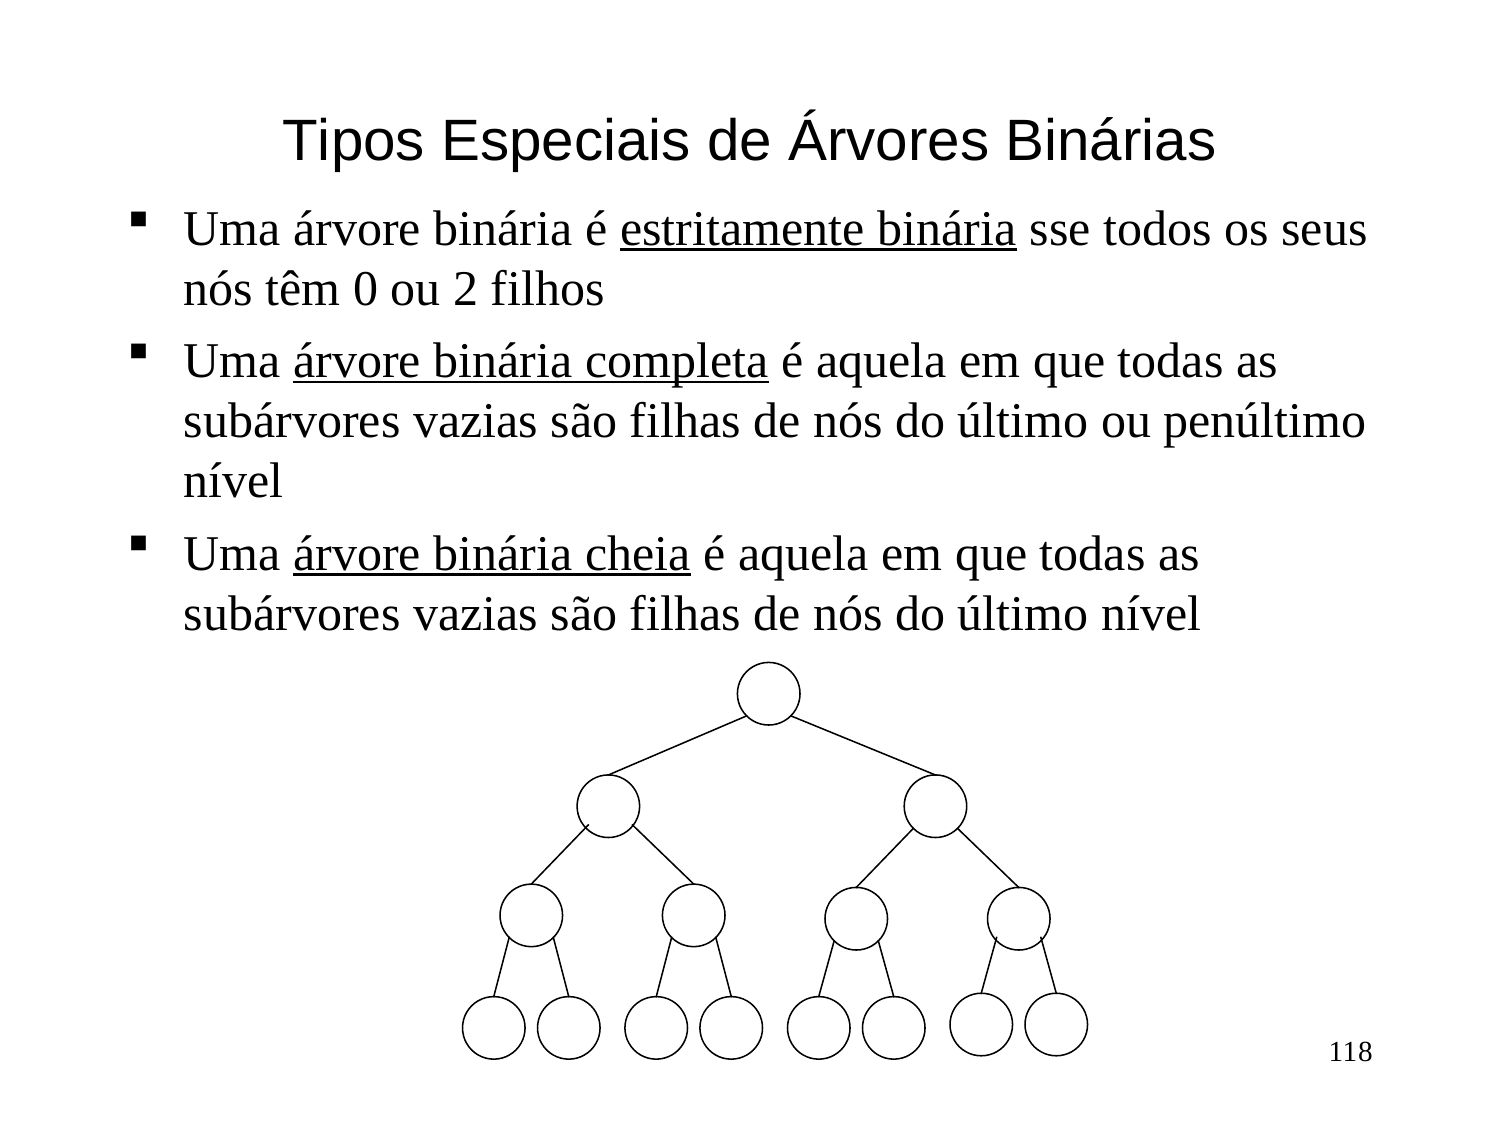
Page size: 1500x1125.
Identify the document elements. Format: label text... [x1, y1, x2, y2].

list Uma árvore binária é estritamente binária sse todos os seus nós têm 0 ou 2 filhos Uma árvore binária completa é aquela em que todas as subárvores vazias são filhas de nós do último ou penúltimo nível Uma árvore binária cheia é aquela em que todas as subárvores vazias são filhas de nós do último nível [112, 187, 1388, 651]
title Tipos Especiais de Árvores Binárias [112, 99, 1388, 175]
